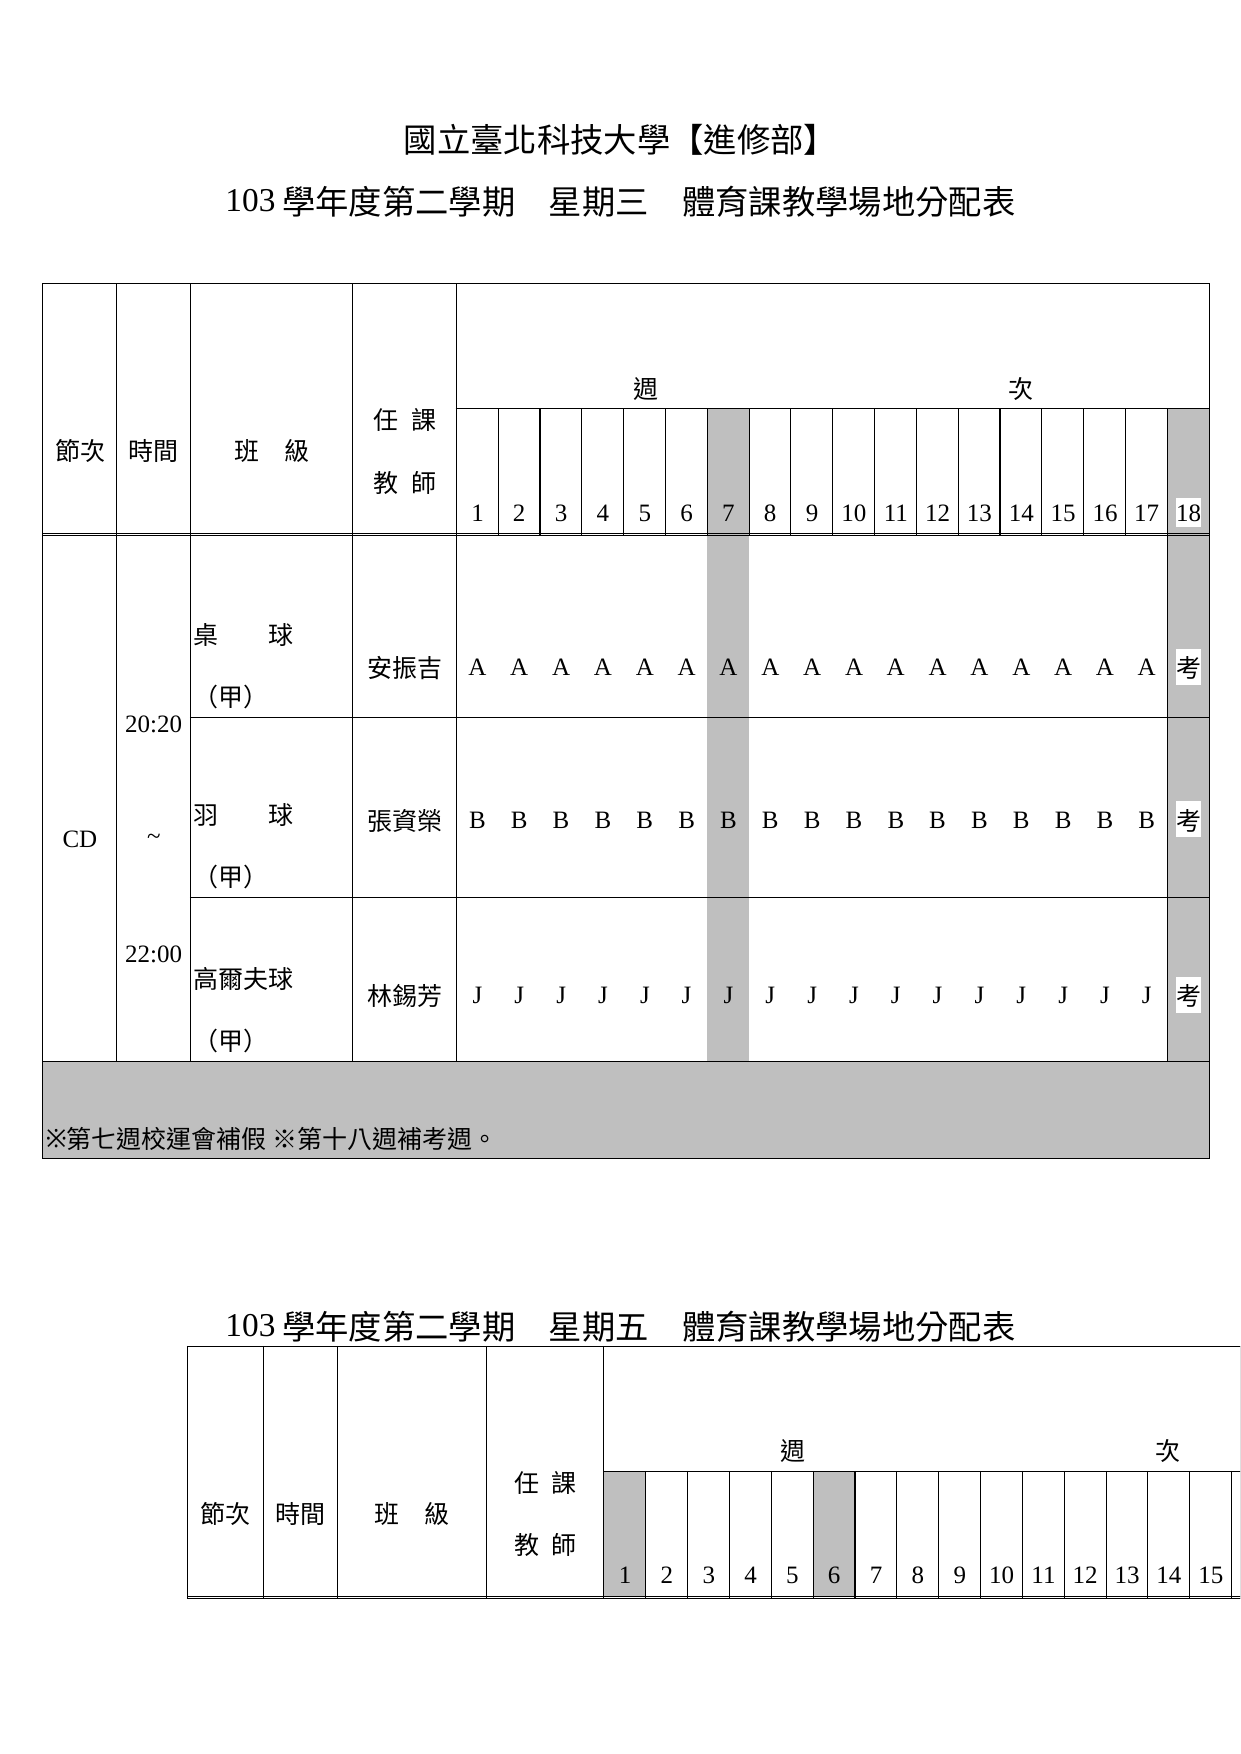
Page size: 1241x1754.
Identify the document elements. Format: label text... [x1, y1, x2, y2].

table_cell J [791, 898, 833, 1061]
table_cell A [665, 536, 707, 717]
table_cell J [624, 898, 665, 1061]
table_cell J [540, 898, 582, 1061]
table_header 時間 [264, 1347, 337, 1596]
table_cell J [498, 898, 540, 1061]
table_cell A [1084, 536, 1126, 717]
table_cell 4 [730, 1472, 771, 1596]
table_cell B [875, 718, 916, 897]
table_cell B [540, 718, 582, 897]
table_cell B [457, 718, 498, 897]
table_cell 考 [1168, 536, 1209, 717]
table_cell 5 [772, 1472, 813, 1596]
table_cell 15 [1190, 1472, 1231, 1596]
table_cell 8 [750, 409, 790, 533]
table_cell A [875, 536, 916, 717]
table_cell J [665, 898, 707, 1061]
table_header 任 課 教 師 [353, 284, 456, 533]
table_cell 3 [541, 409, 581, 533]
table_cell J [1000, 898, 1042, 1061]
table_cell 11 [875, 409, 916, 533]
table_cell 9 [791, 409, 832, 533]
table_cell 4 [582, 409, 623, 533]
table_cell 11 [1023, 1472, 1064, 1596]
table_header 節次 [43, 284, 116, 533]
table_cell 12 [1065, 1472, 1106, 1596]
table_cell 6 [666, 409, 707, 533]
table_cell 考 [1168, 718, 1209, 897]
table_cell A [1042, 536, 1084, 717]
table_cell A [833, 536, 874, 717]
table_cell 6 [814, 1472, 854, 1596]
table_cell B [707, 718, 749, 897]
table_cell 18 [1168, 409, 1209, 533]
table_cell 13 [959, 409, 999, 533]
table_cell 3 [688, 1472, 729, 1596]
table_cell 羽 球（甲） [191, 718, 352, 897]
table_cell J [875, 898, 916, 1061]
table_cell ※第七週校運會補假 ※第十八週補考週。 [43, 1062, 1209, 1158]
table_cell 張資榮 [353, 718, 456, 897]
table_header 週 次 [604, 1347, 1240, 1471]
table_cell B [1084, 718, 1126, 897]
table_cell CD [43, 536, 116, 1061]
table_cell 20:20 ~ 22:00 [117, 536, 190, 1061]
table_cell A [624, 536, 665, 717]
table_header 時間 [117, 284, 190, 533]
table_header 班 級 [191, 284, 352, 533]
table_cell B [1126, 718, 1167, 897]
table_cell 10 [981, 1472, 1022, 1596]
table_cell 7 [708, 409, 749, 533]
table_cell B [498, 718, 540, 897]
table_cell 2 [499, 409, 539, 533]
table_cell 2 [646, 1472, 687, 1596]
table_cell J [457, 898, 498, 1061]
table_header 班 級 [338, 1347, 486, 1596]
table_cell B [1000, 718, 1042, 897]
table_cell 9 [939, 1472, 980, 1596]
table_cell B [916, 718, 958, 897]
table_cell A [1000, 536, 1042, 717]
table_header 節次 [188, 1347, 263, 1596]
table_cell 16 [1084, 409, 1125, 533]
table_cell J [916, 898, 958, 1061]
table_cell 17 [1126, 409, 1167, 533]
table_cell J [749, 898, 791, 1061]
table_cell 8 [897, 1472, 938, 1596]
table_cell J [833, 898, 874, 1061]
table_cell A [791, 536, 833, 717]
table_header 週 次 [457, 284, 1209, 408]
table_cell A [749, 536, 791, 717]
table_cell J [958, 898, 1000, 1061]
table_cell 安振吉 [353, 536, 456, 717]
table_cell J [1084, 898, 1126, 1061]
table_cell A [1126, 536, 1167, 717]
table_cell B [1042, 718, 1084, 897]
table_cell 桌 球（甲） [191, 536, 352, 717]
table_cell 16 [1232, 1472, 1240, 1596]
table_cell J [1042, 898, 1084, 1061]
table_cell 14 [1148, 1472, 1189, 1596]
table_cell 12 [917, 409, 958, 533]
table_cell 14 [1001, 409, 1041, 533]
table_cell A [916, 536, 958, 717]
table_cell 13 [1107, 1472, 1147, 1596]
table_cell A [457, 536, 498, 717]
table_cell A [958, 536, 1000, 717]
table_header 任 課 教 師 [487, 1347, 603, 1596]
text 103學年度第二學期 星期五 體育課教學場地分配表 [187, 1283, 1053, 1346]
table_cell 10 [833, 409, 874, 533]
text 103學年度第二學期 星期三 體育課教學場地分配表 [187, 158, 1053, 221]
table_cell 1 [604, 1472, 645, 1596]
table_cell 林錫芳 [353, 898, 456, 1061]
text 國立臺北科技大學【進修部】 [187, 96, 1053, 158]
table_cell 7 [856, 1472, 896, 1596]
table_cell 考 [1168, 898, 1209, 1061]
table_cell A [540, 536, 582, 717]
table_cell B [791, 718, 833, 897]
table_cell A [498, 536, 540, 717]
table_cell B [582, 718, 623, 897]
table_cell B [833, 718, 874, 897]
table_cell 15 [1042, 409, 1083, 533]
table_cell J [1126, 898, 1167, 1061]
table_cell B [624, 718, 665, 897]
table_cell J [582, 898, 623, 1061]
table_cell 5 [624, 409, 665, 533]
table_cell A [582, 536, 623, 717]
table_cell B [749, 718, 791, 897]
table_cell A [707, 536, 749, 717]
table_cell 高爾夫球（甲） [191, 898, 352, 1061]
table_cell B [958, 718, 1000, 897]
table_cell J [707, 898, 749, 1061]
table_cell B [665, 718, 707, 897]
table_cell 1 [457, 409, 498, 533]
